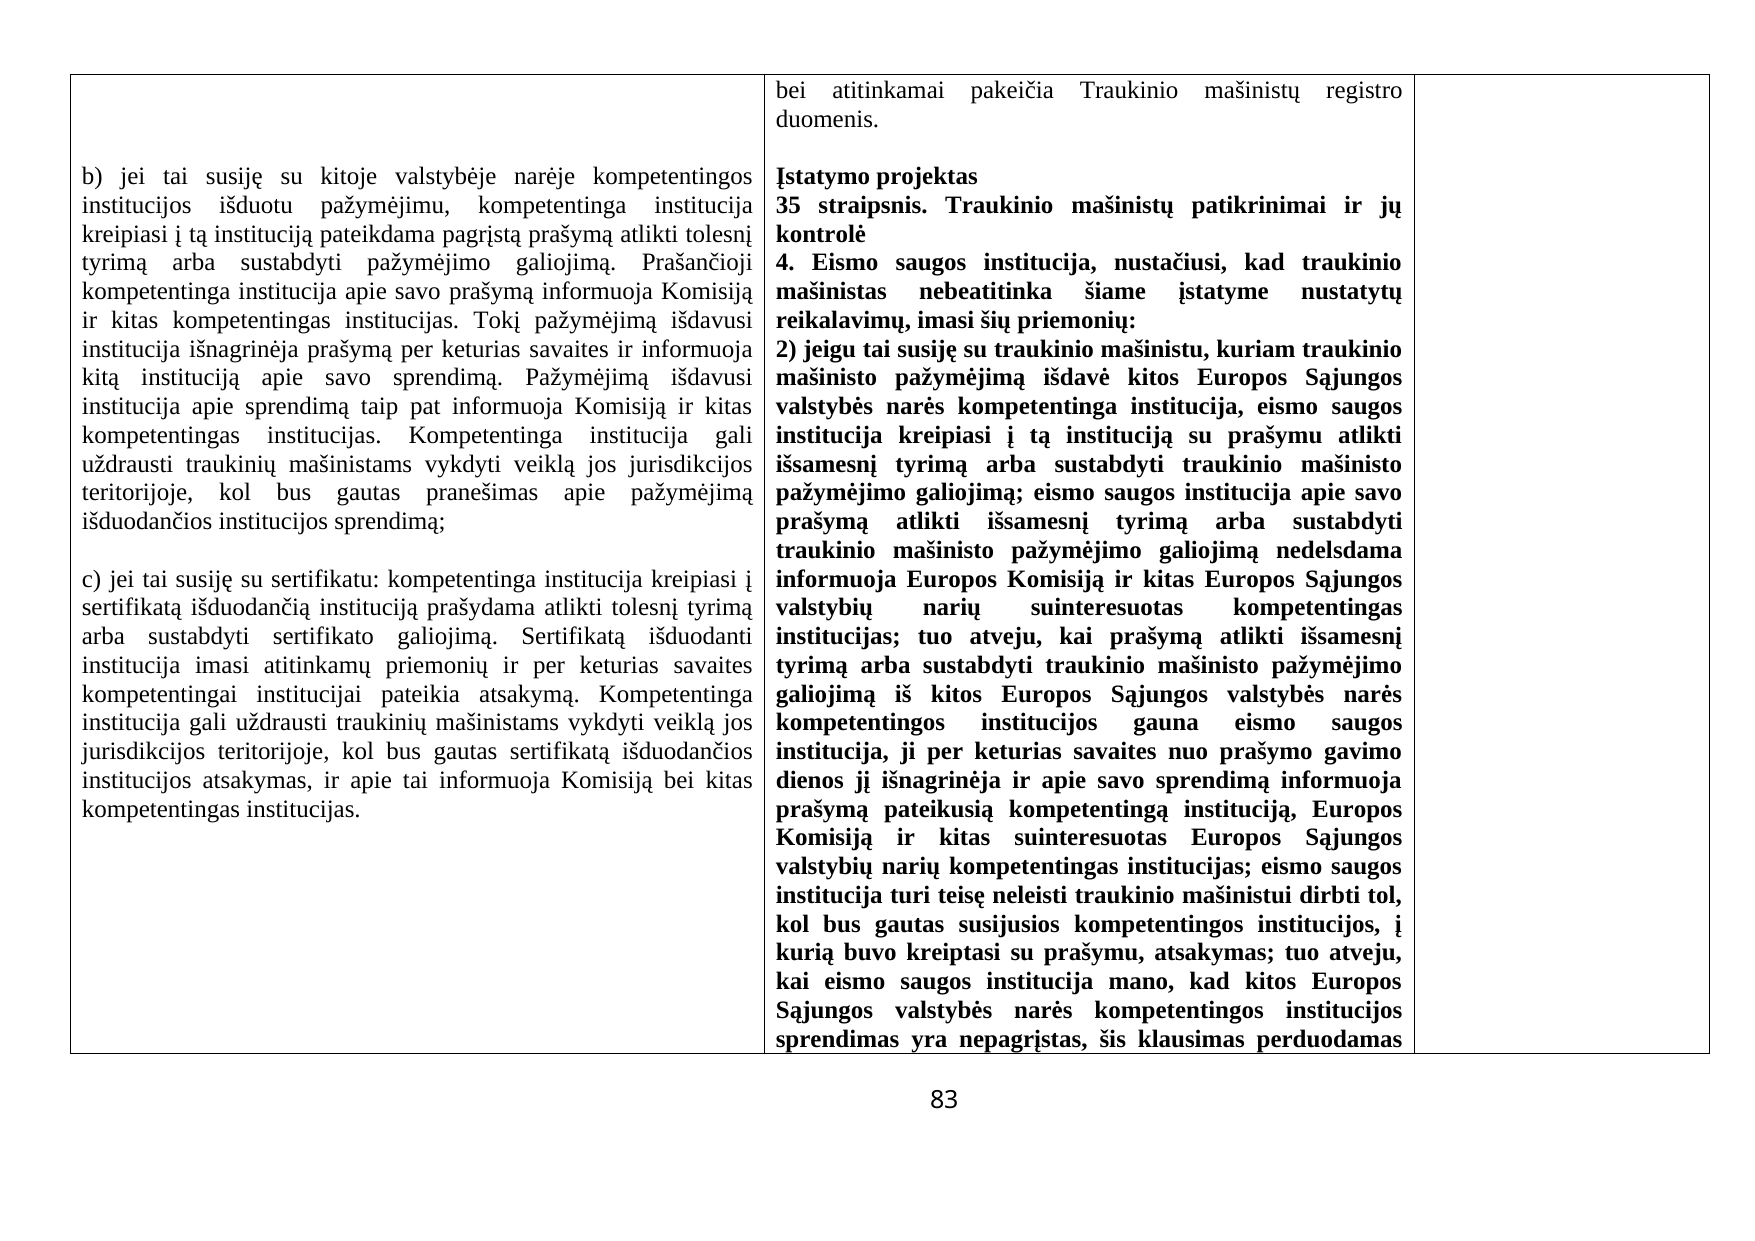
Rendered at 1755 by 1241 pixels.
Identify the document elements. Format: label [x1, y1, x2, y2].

table_cell [1415, 75, 1709, 1052]
